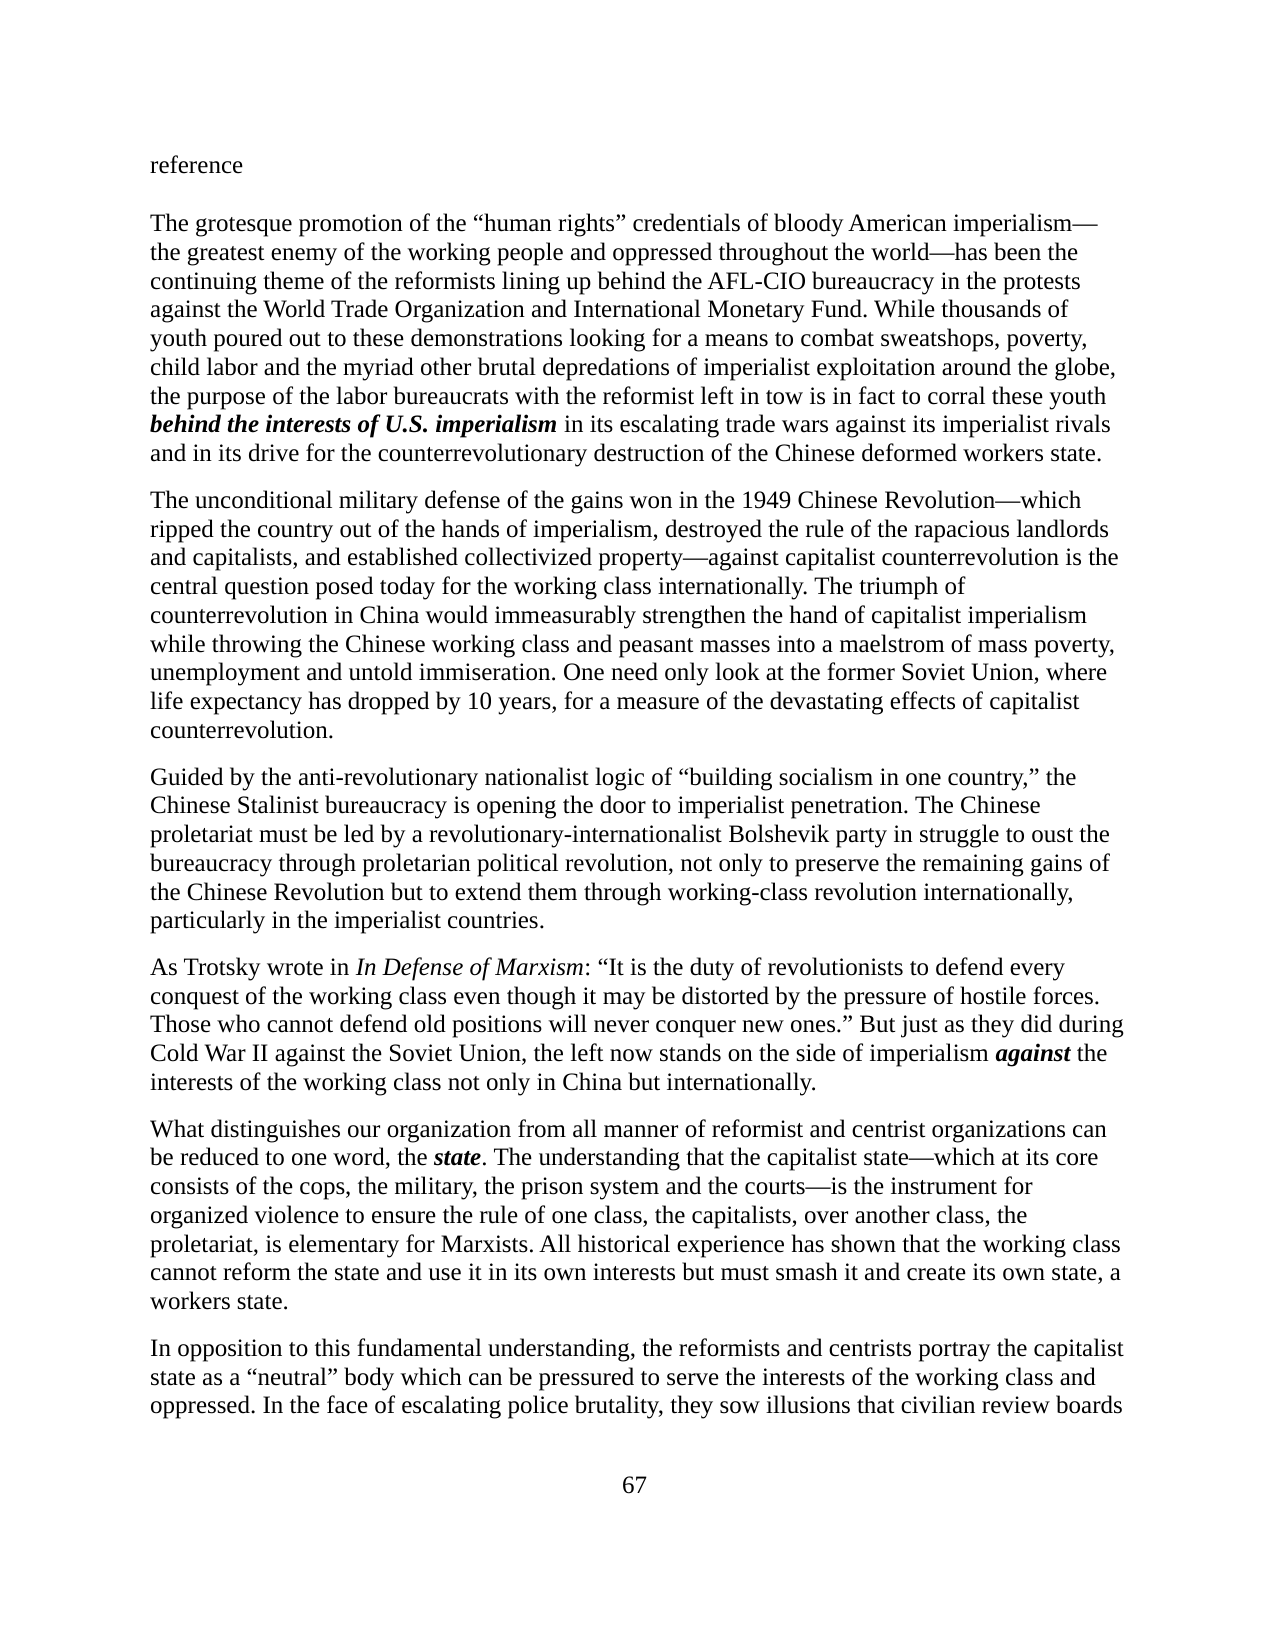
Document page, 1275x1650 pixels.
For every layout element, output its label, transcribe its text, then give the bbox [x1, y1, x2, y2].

text What distinguishes our organization from all manner of reformist and centrist organizations can be reduced to one word, the state. The understanding that the capitalist state—which at its core consists of the cops, the military, the prison system and the courts—is the instrument for organized violence to ensure the rule of one class, the capitalists, over another class, the proletariat, is elementary for Marxists. All historical experience has shown that the working class cannot reform the state and use it in its own interests but must smash it and create its own state, a workers state. [150, 1114, 1125, 1315]
text The grotesque promotion of the “human rights” credentials of bloody American imperialism—the greatest enemy of the working people and oppressed throughout the world—has been the continuing theme of the reformists lining up behind the AFL-CIO bureaucracy in the protests against the World Trade Organization and International Monetary Fund. While thousands of youth poured out to these demonstrations looking for a means to combat sweatshops, poverty, child labor and the myriad other brutal depredations of imperialist exploitation around the globe, the purpose of the labor bureaucrats with the reformist left in tow is in fact to corral these youth behind the interests of U.S. imperialism in its escalating trade wars against its imperialist rivals and in its drive for the counterrevolutionary destruction of the Chinese deformed workers state. [150, 208, 1125, 467]
text Guided by the anti-revolutionary nationalist logic of “building socialism in one country,” the Chinese Stalinist bureaucracy is opening the door to imperialist penetration. The Chinese proletariat must be led by a revolutionary-internationalist Bolshevik party in struggle to oust the bureaucracy through proletarian political revolution, not only to preserve the remaining gains of the Chinese Revolution but to extend them through working-class revolution internationally, particularly in the imperialist countries. [150, 762, 1125, 934]
text In opposition to this fundamental understanding, the reformists and centrists portray the capitalist state as a “neutral” body which can be pressured to serve the interests of the working class and oppressed. In the face of escalating police brutality, they sow illusions that civilian review boards [150, 1333, 1125, 1419]
text The unconditional military defense of the gains won in the 1949 Chinese Revolution—which ripped the country out of the hands of imperialism, destroyed the rule of the rapacious landlords and capitalists, and established collectivized property—against capitalist counterrevolution is the central question posed today for the working class internationally. The triumph of counterrevolution in China would immeasurably strengthen the hand of capitalist imperialism while throwing the Chinese working class and peasant masses into a maelstrom of mass poverty, unemployment and untold immiseration. One need only look at the former Soviet Union, where life expectancy has dropped by 10 years, for a measure of the devastating effects of capitalist counterrevolution. [150, 485, 1125, 744]
text As Trotsky wrote in In Defense of Marxism: “It is the duty of revolutionists to defend every conquest of the working class even though it may be distorted by the pressure of hostile forces. Those who cannot defend old positions will never conquer new ones.” But just as they did during Cold War II against the Soviet Union, the left now stands on the side of imperialism against the interests of the working class not only in China but internationally. [150, 952, 1125, 1096]
